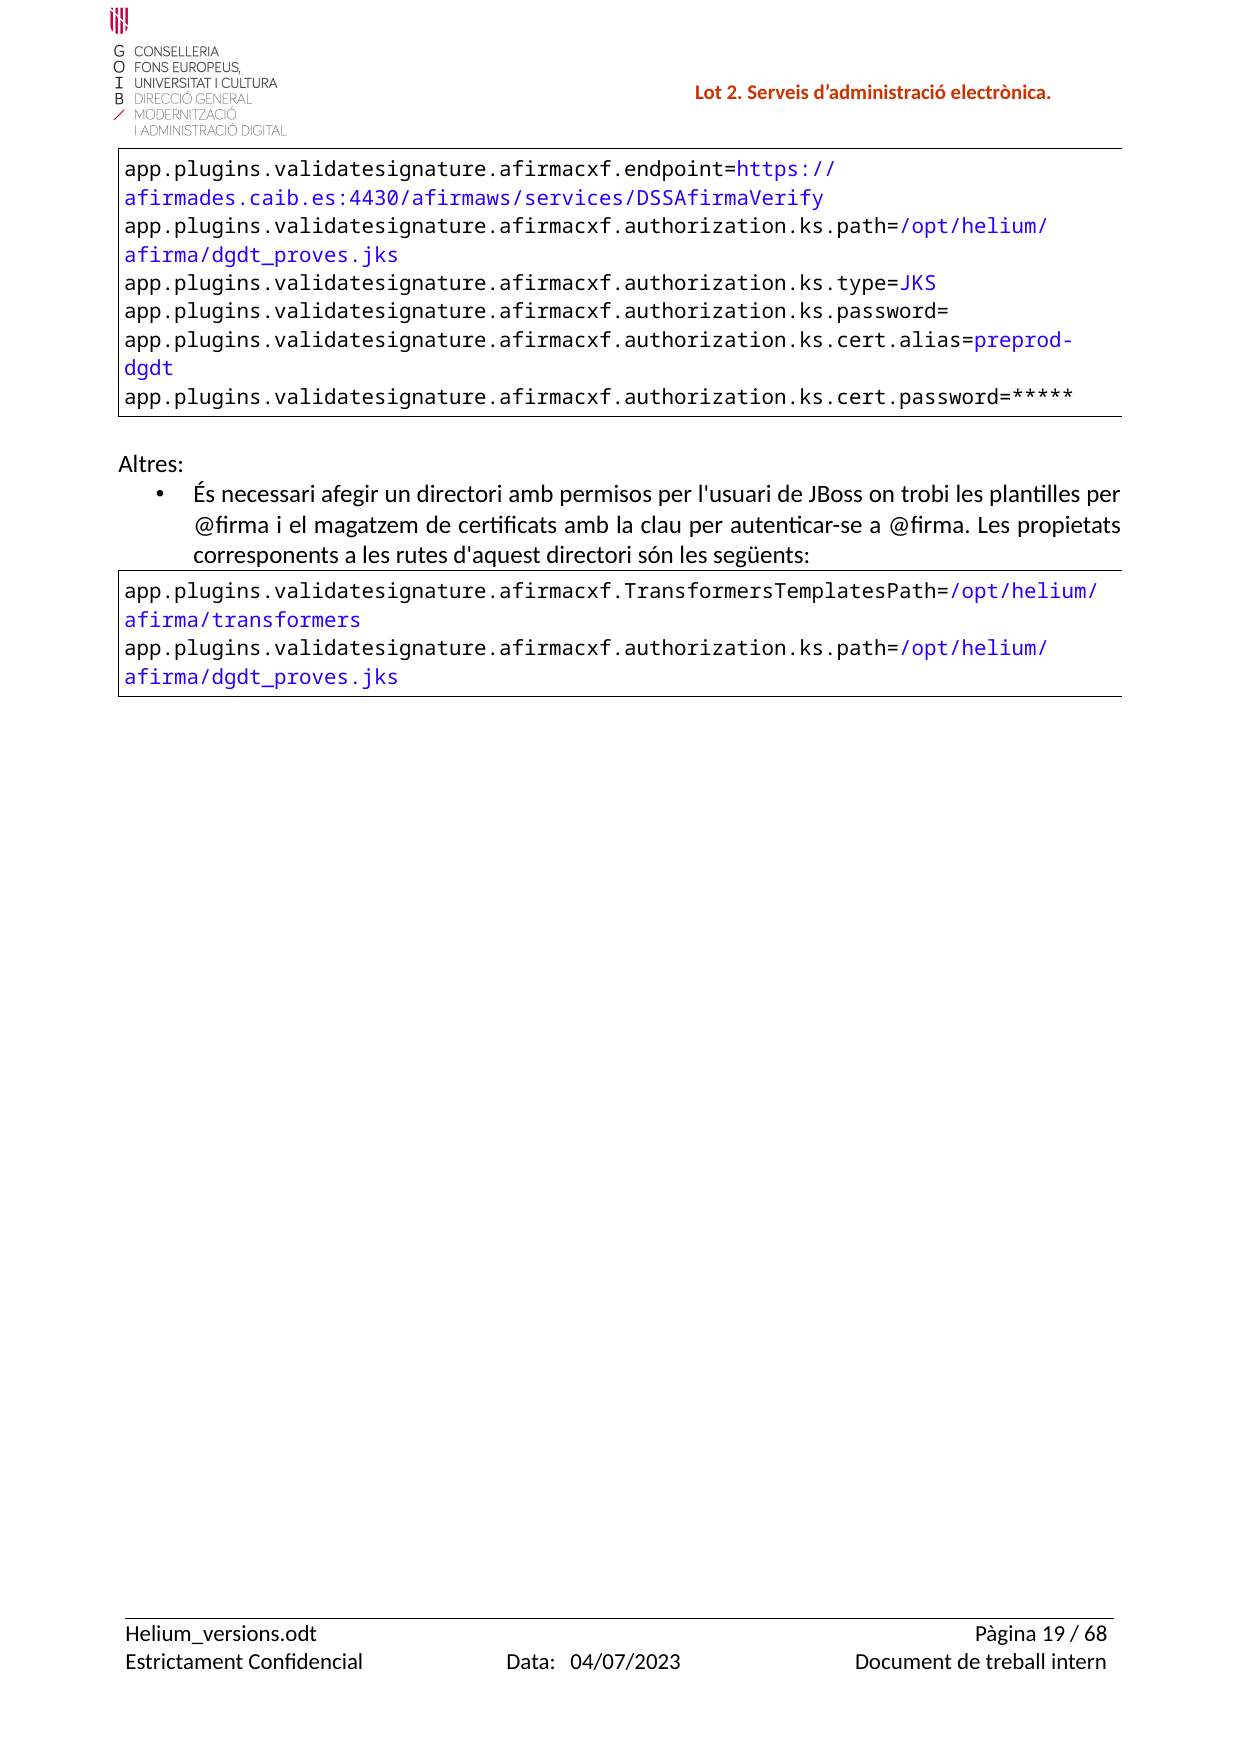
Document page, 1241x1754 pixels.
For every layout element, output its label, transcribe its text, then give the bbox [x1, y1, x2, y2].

table_header app.plugins.validatesignature.afirmacxf.endpoint=https://afirmades.caib.es:4430/afirmaws/services/DSSAfirmaVerify app.plugins.validatesignature.afirmacxf.authorization.ks.path=/opt/helium/afirma/dgdt_proves.jks app.plugins.validatesignature.afirmacxf.authorization.ks.type=JKS app.plugins.validatesignature.afirmacxf.authorization.ks.password= app.plugins.validatesignature.afirmacxf.authorization.ks.cert.alias=preprod-dgdt app.plugins.validatesignature.afirmacxf.authorization.ks.cert.password=***** [119, 149, 1122, 416]
list És necessari afegir un directori amb permisos per l'usuari de JBoss on trobi les plantilles per @firma i el magatzem de certificats amb la clau per autenticar-se a @firma. Les propietats corresponents a les rutes d'aquest directori són les següents: [156, 478, 1122, 570]
text Altres: [118, 448, 1122, 478]
table_header app.plugins.validatesignature.afirmacxf.TransformersTemplatesPath=/opt/helium/afirma/transformers app.plugins.validatesignature.afirmacxf.authorization.ks.path=/opt/helium/afirma/dgdt_proves.jks [119, 571, 1122, 696]
picture [100, 0, 297, 144]
